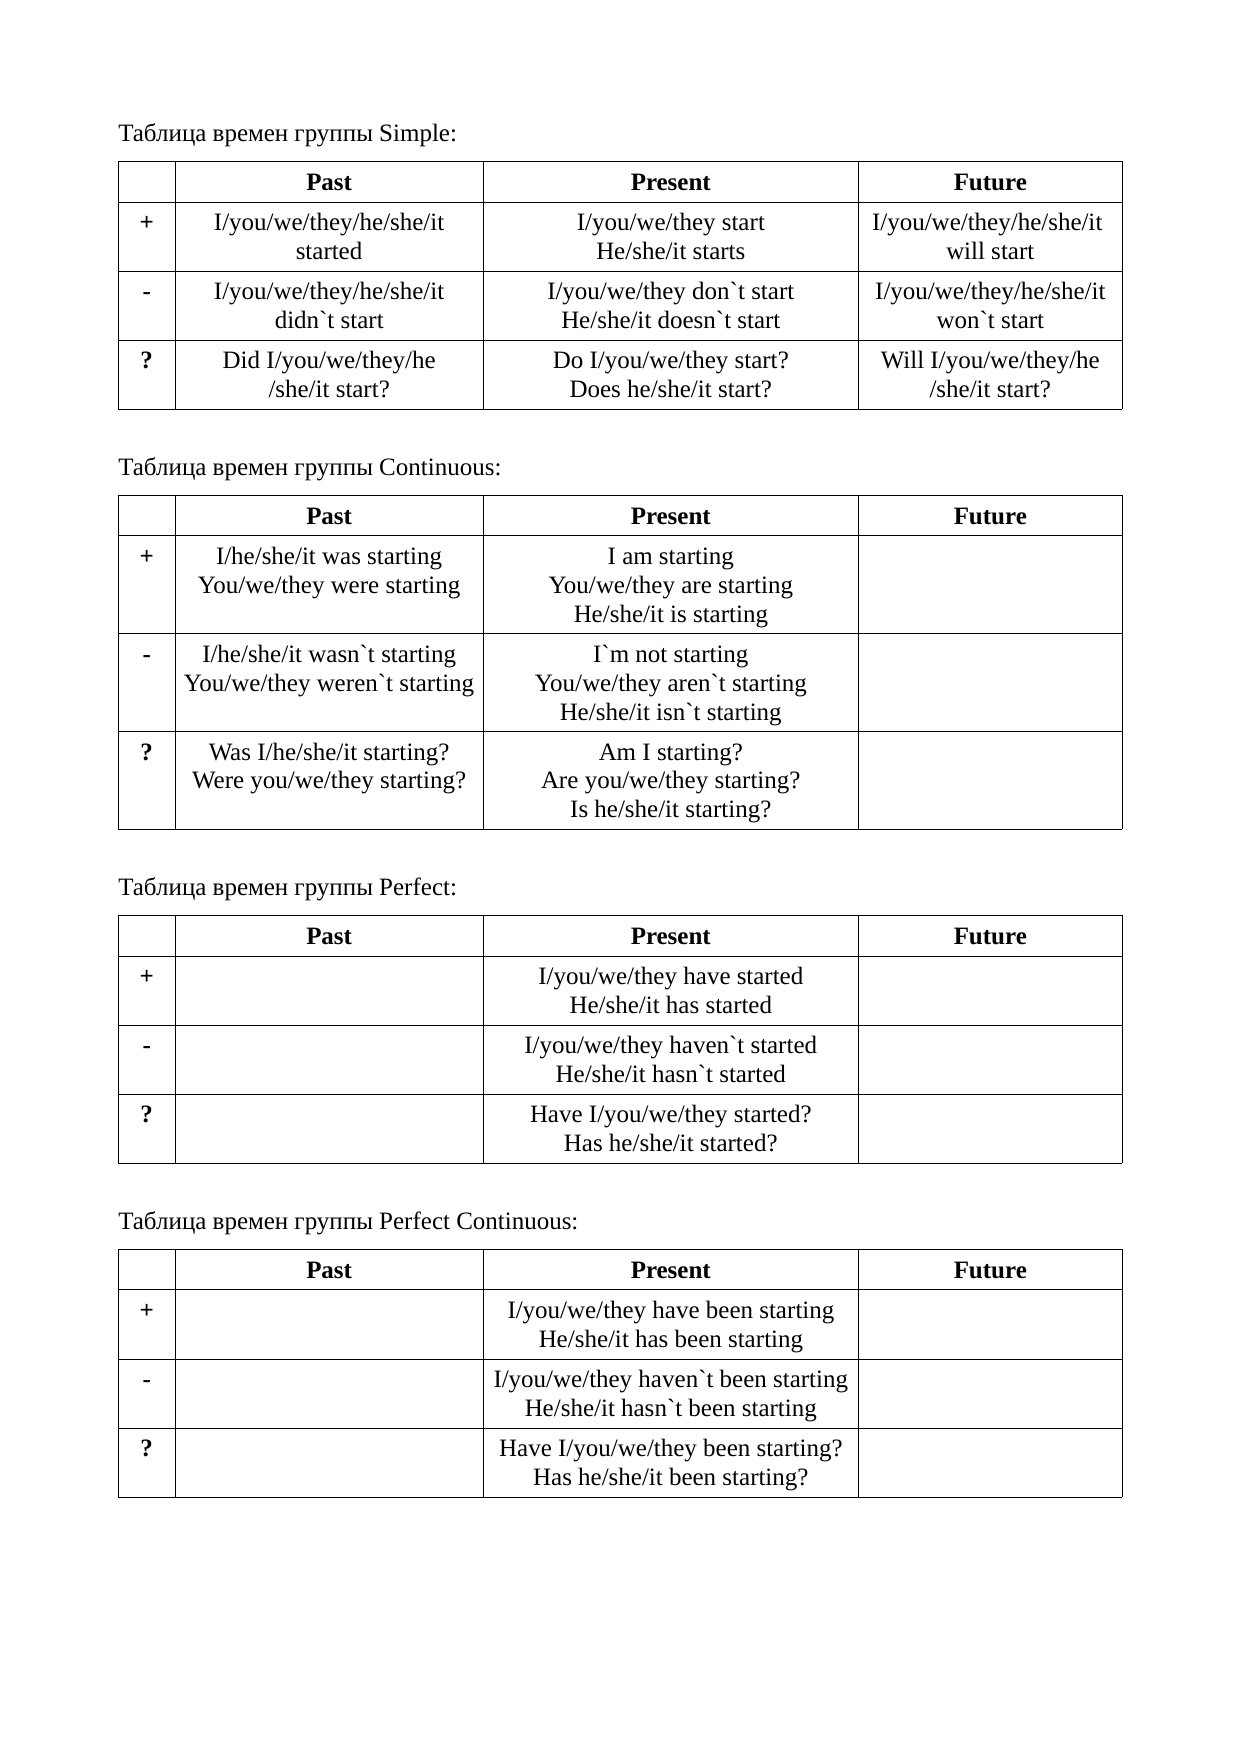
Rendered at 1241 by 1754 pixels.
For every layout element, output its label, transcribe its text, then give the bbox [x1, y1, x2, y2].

table_cell [176, 1360, 483, 1427]
table_header Present [484, 162, 858, 202]
table_cell I/he/she/it was starting You/we/they were starting [176, 536, 483, 633]
table_cell [859, 957, 1122, 1024]
table_cell [859, 1429, 1122, 1497]
table_header Past [176, 162, 483, 202]
table_header Future [859, 162, 1122, 202]
table_header Past [176, 496, 483, 535]
table_cell I/you/we/they/he/she/it will start [859, 203, 1122, 271]
table_cell Will I/you/we/they/he /she/it start? [859, 341, 1122, 409]
table_cell [859, 536, 1122, 633]
table_cell I/you/we/they don`t start He/she/it doesn`t start [484, 272, 858, 340]
table_header Past [176, 916, 483, 956]
table_cell [859, 1026, 1122, 1094]
table_cell Did I/you/we/they/he /she/it start? [176, 341, 483, 409]
table_cell I/you/we/they/he/she/it started [176, 203, 483, 271]
table_cell [176, 957, 483, 1024]
table_cell [176, 1026, 483, 1094]
table_cell I/you/we/they have been starting He/she/it has been starting [484, 1290, 858, 1358]
table_header [119, 496, 175, 535]
table_cell + [119, 1290, 175, 1358]
table_header Present [484, 1250, 858, 1289]
table_cell ? [119, 1429, 175, 1497]
table_header Future [859, 1250, 1122, 1289]
table_cell [859, 1360, 1122, 1427]
table_cell I/you/we/they start He/she/it starts [484, 203, 858, 271]
table_cell [859, 1290, 1122, 1358]
table_header Present [484, 496, 858, 535]
table_cell I/you/we/they haven`t been starting He/she/it hasn`t been starting [484, 1360, 858, 1427]
table_cell + [119, 536, 175, 633]
table_header Past [176, 1250, 483, 1289]
text Таблица времен группы Simple: [118, 118, 1122, 147]
table_cell I am starting You/we/they are starting He/she/it is starting [484, 536, 858, 633]
table_header [119, 1250, 175, 1289]
table_cell Was I/he/she/it starting? Were you/we/they starting? [176, 732, 483, 829]
table_cell I/you/we/they/he/she/it won`t start [859, 272, 1122, 340]
table_cell - [119, 272, 175, 340]
table_header Present [484, 916, 858, 956]
table_cell Do I/you/we/they start? Does he/she/it start? [484, 341, 858, 409]
text Таблица времен группы Continuous: [118, 452, 1122, 481]
table_cell I/he/she/it wasn`t starting You/we/they weren`t starting [176, 634, 483, 731]
table_cell ? [119, 341, 175, 409]
table_cell + [119, 957, 175, 1024]
table_cell [176, 1429, 483, 1497]
table_cell Am I starting? Are you/we/they starting? Is he/she/it starting? [484, 732, 858, 829]
table_cell [176, 1290, 483, 1358]
table_cell - [119, 634, 175, 731]
table_header Future [859, 916, 1122, 956]
text Таблица времен группы Perfect: [118, 872, 1122, 901]
table_header Future [859, 496, 1122, 535]
table_cell ? [119, 732, 175, 829]
table_cell I/you/we/they/he/she/it didn`t start [176, 272, 483, 340]
table_cell I`m not starting You/we/they aren`t starting He/she/it isn`t starting [484, 634, 858, 731]
table_cell - [119, 1026, 175, 1094]
table_cell I/you/we/they have started He/she/it has started [484, 957, 858, 1024]
table_header [119, 162, 175, 202]
table_cell [859, 732, 1122, 829]
table_cell ? [119, 1095, 175, 1163]
table_cell I/you/we/they haven`t started He/she/it hasn`t started [484, 1026, 858, 1094]
table_cell Have I/you/we/they been starting? Has he/she/it been starting? [484, 1429, 858, 1497]
table_cell [859, 1095, 1122, 1163]
table_header [119, 916, 175, 956]
table_cell + [119, 203, 175, 271]
table_cell - [119, 1360, 175, 1427]
table_cell [859, 634, 1122, 731]
table_cell [176, 1095, 483, 1163]
text Таблица времен группы Perfect Continuous: [118, 1206, 1122, 1235]
table_cell Have I/you/we/they started? Has he/she/it started? [484, 1095, 858, 1163]
